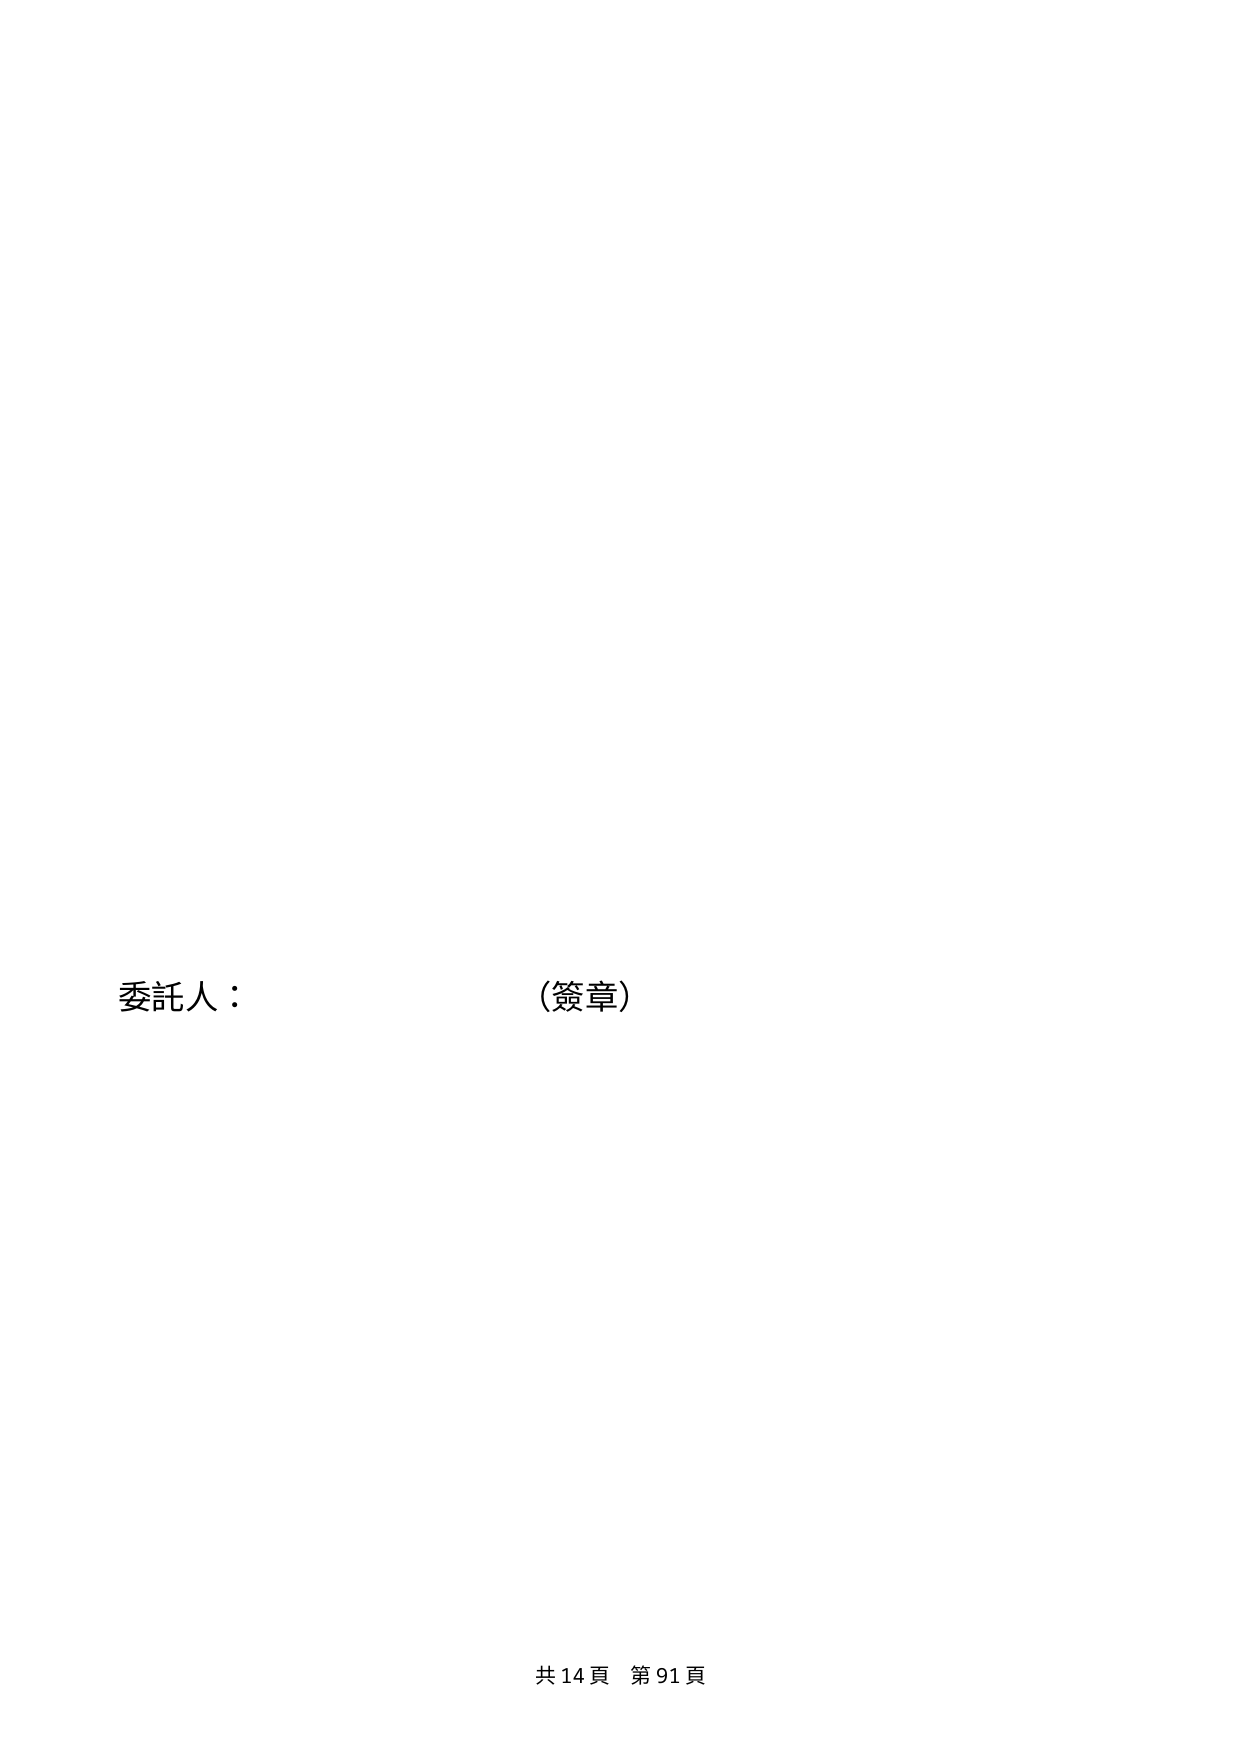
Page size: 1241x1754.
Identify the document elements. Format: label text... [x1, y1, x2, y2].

text 委託人： （簽章） [118, 953, 1122, 1016]
